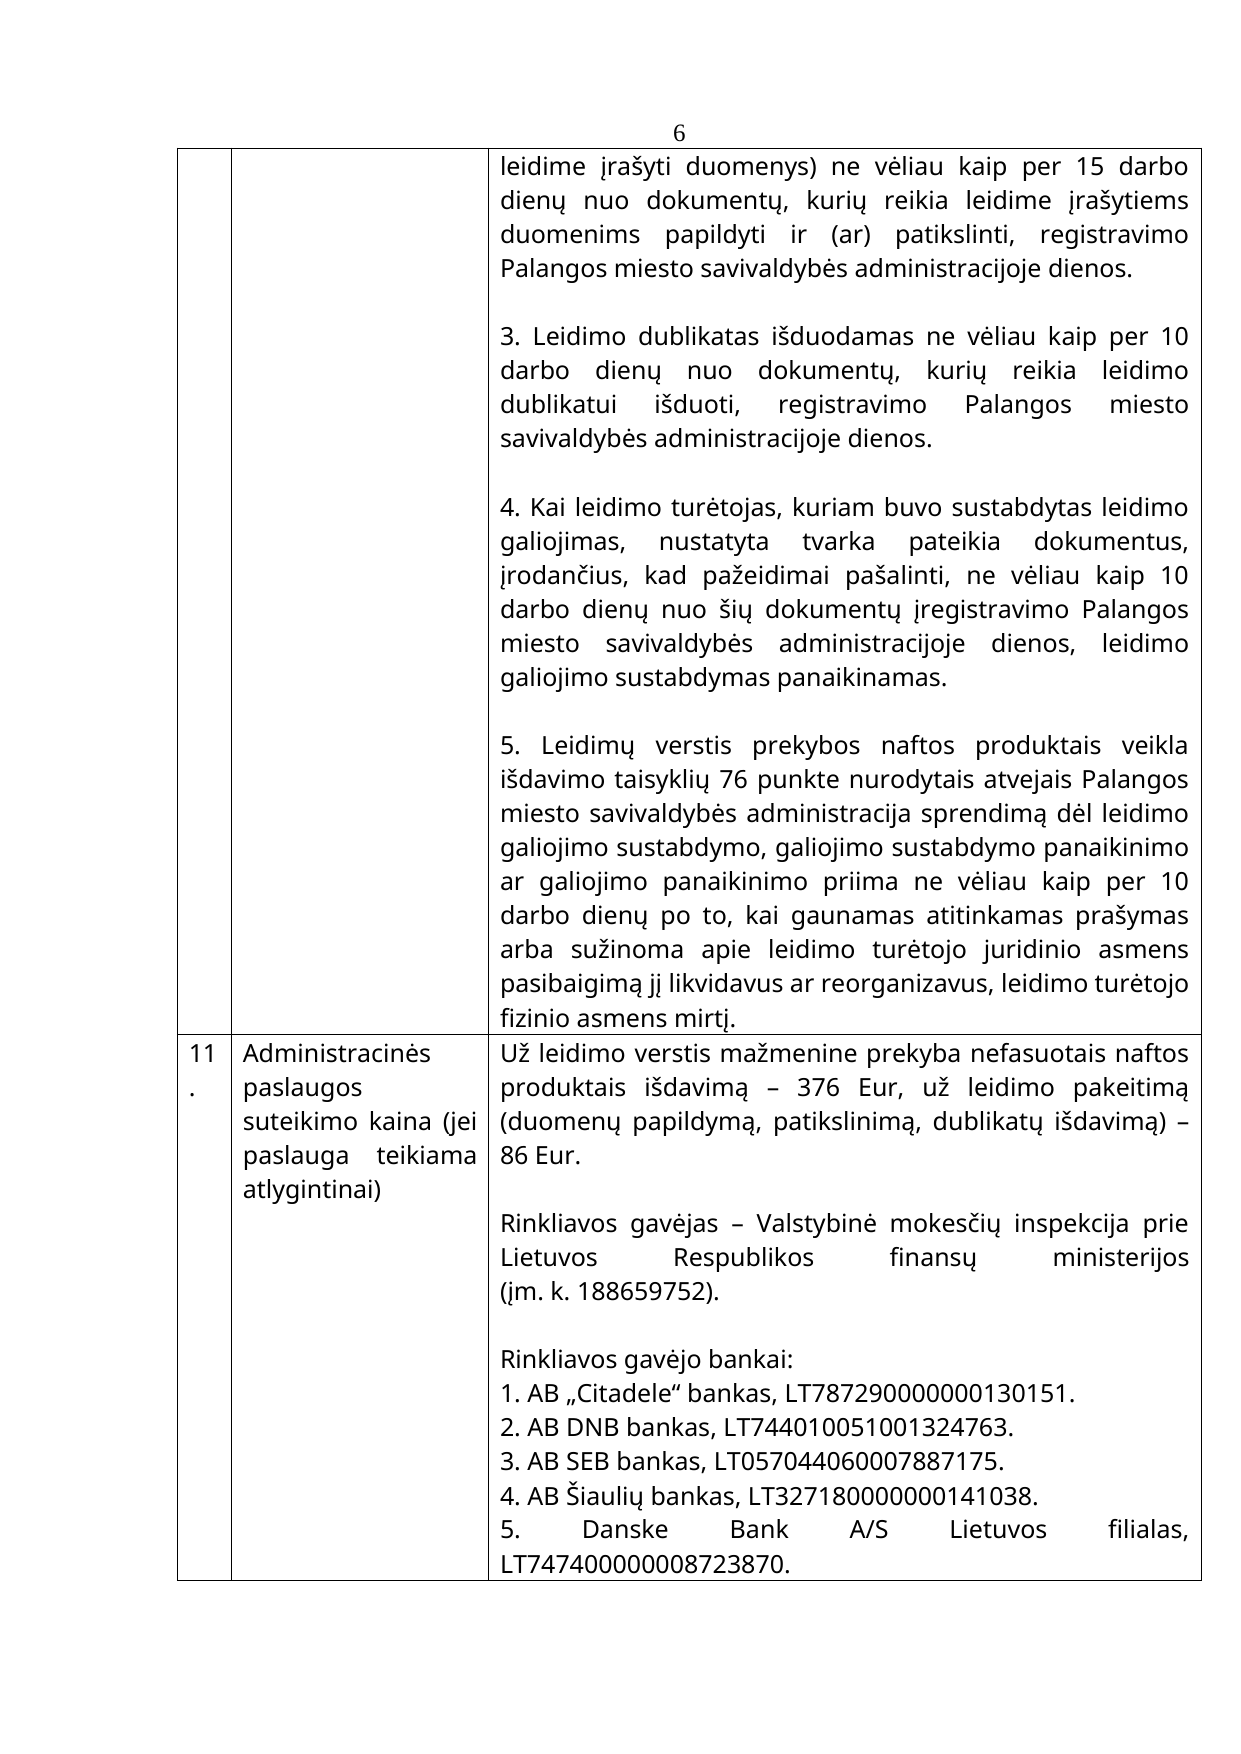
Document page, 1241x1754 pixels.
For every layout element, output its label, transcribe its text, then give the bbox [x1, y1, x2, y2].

table_cell [232, 149, 488, 1034]
table_cell 11. [178, 1035, 231, 1580]
table_cell leidime įrašyti duomenys) ne vėliau kaip per 15 darbo dienų nuo dokumentų, kurių reikia leidime įrašytiems duomenims papildyti ir (ar) patikslinti, registravimo Palangos miesto savivaldybės administracijoje dienos. 3. Leidimo dublikatas išduodamas ne vėliau kaip per 10 darbo dienų nuo dokumentų, kurių reikia leidimo dublikatui išduoti, registravimo Palangos miesto savivaldybės administracijoje dienos. 4. Kai leidimo turėtojas, kuriam buvo sustabdytas leidimo galiojimas, nustatyta tvarka pateikia dokumentus, įrodančius, kad pažeidimai pašalinti, ne vėliau kaip 10 darbo dienų nuo šių dokumentų įregistravimo Palangos miesto savivaldybės administracijoje dienos, leidimo galiojimo sustabdymas panaikinamas. 5. Leidimų verstis prekybos naftos produktais veikla išdavimo taisyklių 76 punkte nurodytais atvejais Palangos miesto savivaldybės administracija sprendimą dėl leidimo galiojimo sustabdymo, galiojimo sustabdymo panaikinimo ar galiojimo panaikinimo priima ne vėliau kaip per 10 darbo dienų po to, kai gaunamas atitinkamas prašymas arba sužinoma apie leidimo turėtojo juridinio asmens pasibaigimą jį likvidavus ar reorganizavus, leidimo turėtojo fizinio asmens mirtį. [489, 149, 1201, 1034]
table_cell Administracinės paslaugos suteikimo kaina (jei paslauga teikiama atlygintinai) [232, 1035, 488, 1580]
table_cell [178, 149, 231, 1034]
table_cell Už leidimo verstis mažmenine prekyba nefasuotais naftos produktais išdavimą – 376 Eur, už leidimo pakeitimą (duomenų papildymą, patikslinimą, dublikatų išdavimą) – 86 Eur. Rinkliavos gavėjas – Valstybinė mokesčių inspekcija prie Lietuvos Respublikos finansų ministerijos (įm. k. 188659752). Rinkliavos gavėjo bankai: 1. AB „Citadele“ bankas, LT787290000000130151. 2. AB DNB bankas, LT744010051001324763. 3. AB SEB bankas, LT057044060007887175. 4. AB Šiaulių bankas, LT327180000000141038. 5. Danske Bank A/S Lietuvos filialas, LT747400000008723870. [489, 1035, 1201, 1580]
